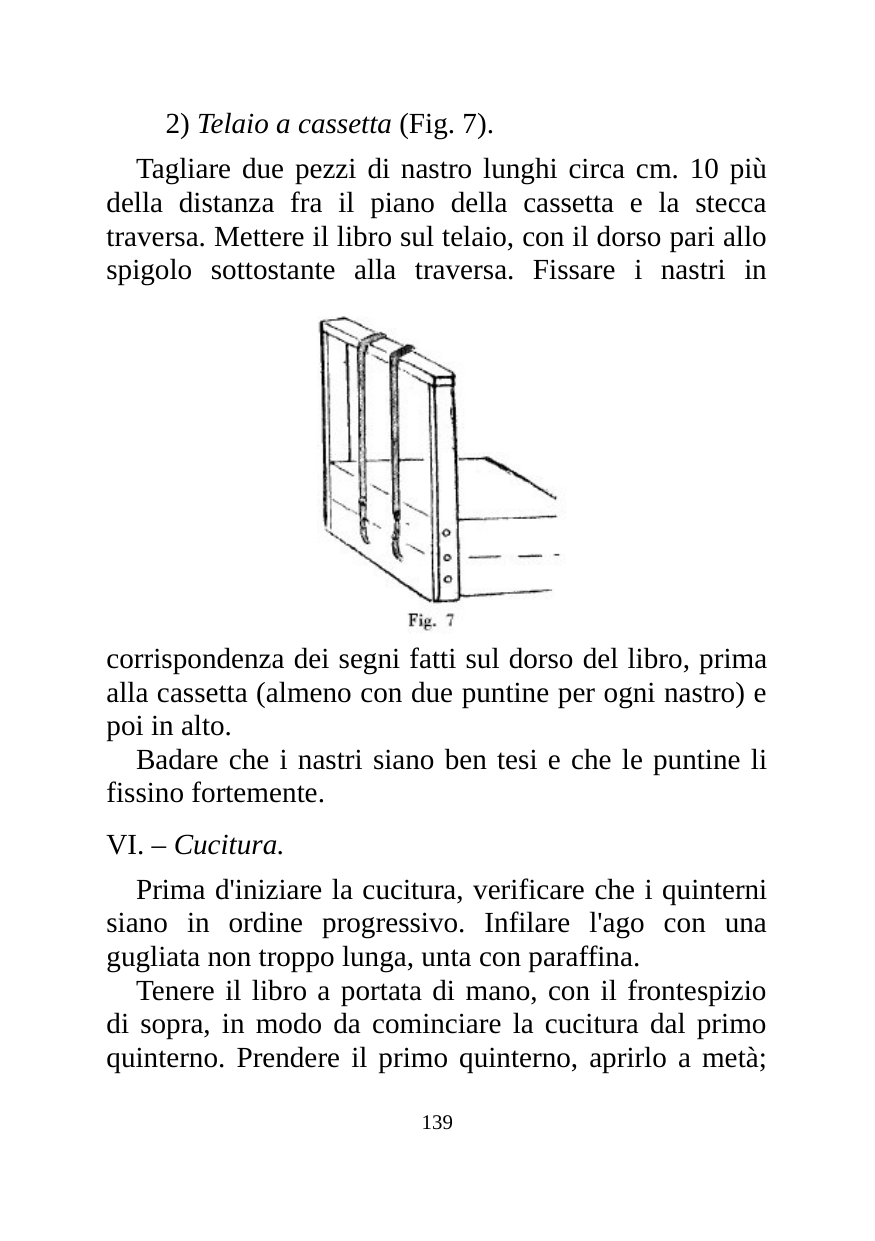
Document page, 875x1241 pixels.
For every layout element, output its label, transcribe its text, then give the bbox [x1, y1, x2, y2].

text 2) Telaio a cassetta (Fig. 7). [106, 106, 768, 140]
text VI. – Cucitura. [106, 827, 768, 860]
text Tenere il libro a portata di mano, con il frontespizio di sopra, in modo da cominciare la cucitura dal primo quinterno. Prendere il primo quinterno, aprirlo a metà; [106, 973, 768, 1073]
picture [295, 294, 579, 642]
text Badare che i nastri siano ben tesi e che le puntine li fissino fortemente. [106, 742, 768, 809]
text Tagliare due pezzi di nastro lunghi circa cm. 10 più della distanza fra il piano della cassetta e la stecca traversa. Mettere il libro sul telaio, con il dorso pari allo spigolo sottostante alla traversa. Fissare i nastri in corrispondenza dei segni fatti sul dorso del libro, prima alla cassetta (almeno con due puntine per ogni nastro) e poi in alto. [106, 152, 768, 742]
text Prima d'iniziare la cucitura, verificare che i quinterni siano in ordine progressivo. Infilare l'ago con una gugliata non troppo lunga, unta con paraffina. [106, 872, 768, 973]
